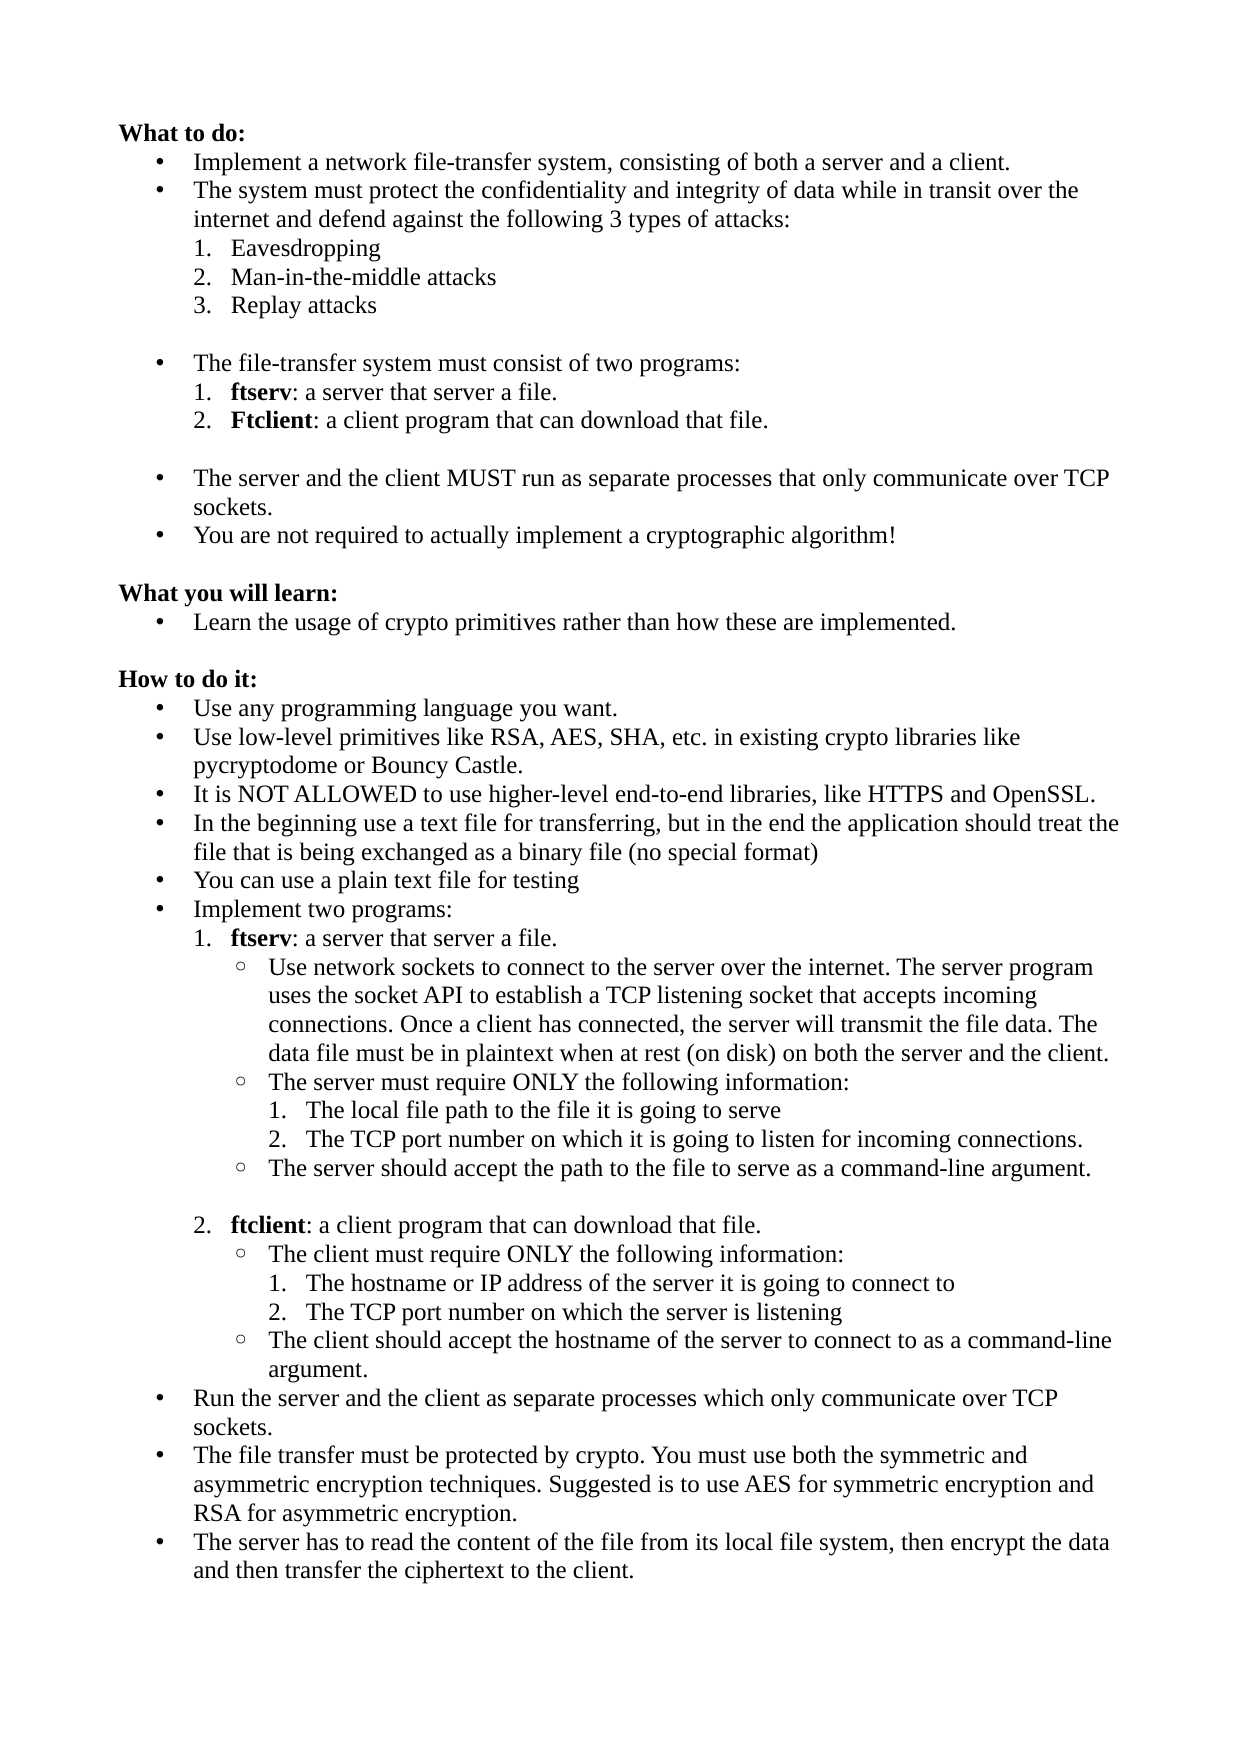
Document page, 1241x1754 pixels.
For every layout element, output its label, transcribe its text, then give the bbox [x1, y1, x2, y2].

list The file-transfer system must consist of two programs: [156, 348, 1122, 377]
list The server has to read the content of the file from its local file system, then encrypt the data and then transfer the ciphertext to the client. [156, 1527, 1122, 1584]
list The server and the client MUST run as separate processes that only communicate over TCP sockets. [156, 463, 1122, 521]
list Run the server and the client as separate processes which only communicate over TCP sockets. [156, 1383, 1122, 1441]
list The local file path to the file it is going to serve [268, 1096, 1122, 1124]
list The client should accept the hostname of the server to connect to as a command-line argument. [231, 1326, 1122, 1383]
list Ftclient: a client program that can download that file. [193, 406, 1122, 434]
list The TCP port number on which the server is listening [268, 1297, 1122, 1326]
list Learn the usage of crypto primitives rather than how these are implemented. [156, 607, 1122, 636]
text What to do: [118, 118, 1122, 147]
list It is NOT ALLOWED to use higher-level end-to-end libraries, like HTTPS and OpenSSL. [156, 779, 1122, 808]
list ftserv: a server that server a file. [193, 923, 1122, 952]
list Implement two programs: [156, 894, 1122, 923]
text What you will learn: [118, 578, 1122, 607]
list The server should accept the path to the file to serve as a command-line argument. [231, 1153, 1122, 1182]
list In the beginning use a text file for transferring, but in the end the application should treat the file that is being exchanged as a binary file (no special format) [156, 808, 1122, 866]
text How to do it: [118, 664, 1122, 693]
list Eavesdropping [193, 233, 1122, 262]
list Replay attacks [193, 291, 1122, 319]
list You are not required to actually implement a cryptographic algorithm! [156, 521, 1122, 549]
list The server must require ONLY the following information: [231, 1067, 1122, 1096]
list Implement a network file-transfer system, consisting of both a server and a client. [156, 147, 1122, 176]
list Man-in-the-middle attacks [193, 262, 1122, 291]
list Use any programming language you want. [156, 693, 1122, 722]
list The client must require ONLY the following information: [231, 1239, 1122, 1268]
list You can use a plain text file for testing [156, 866, 1122, 894]
list The system must protect the confidentiality and integrity of data while in transit over the internet and defend against the following 3 types of attacks: [156, 176, 1122, 233]
list The hostname or IP address of the server it is going to connect to [268, 1268, 1122, 1297]
list Use low-level primitives like RSA, AES, SHA, etc. in existing crypto libraries like pycryptodome or Bouncy Castle. [156, 722, 1122, 779]
list Use network sockets to connect to the server over the internet. The server program uses the socket API to establish a TCP listening socket that accepts incoming connections. Once a client has connected, the server will transmit the file data. The data file must be in plaintext when at rest (on disk) on both the server and the client. [231, 952, 1122, 1067]
list ftserv: a server that server a file. [193, 377, 1122, 406]
list The file transfer must be protected by crypto. You must use both the symmetric and asymmetric encryption techniques. Suggested is to use AES for symmetric encryption and RSA for asymmetric encryption. [156, 1441, 1122, 1527]
list ftclient: a client program that can download that file. [193, 1211, 1122, 1239]
list The TCP port number on which it is going to listen for incoming connections. [268, 1124, 1122, 1153]
